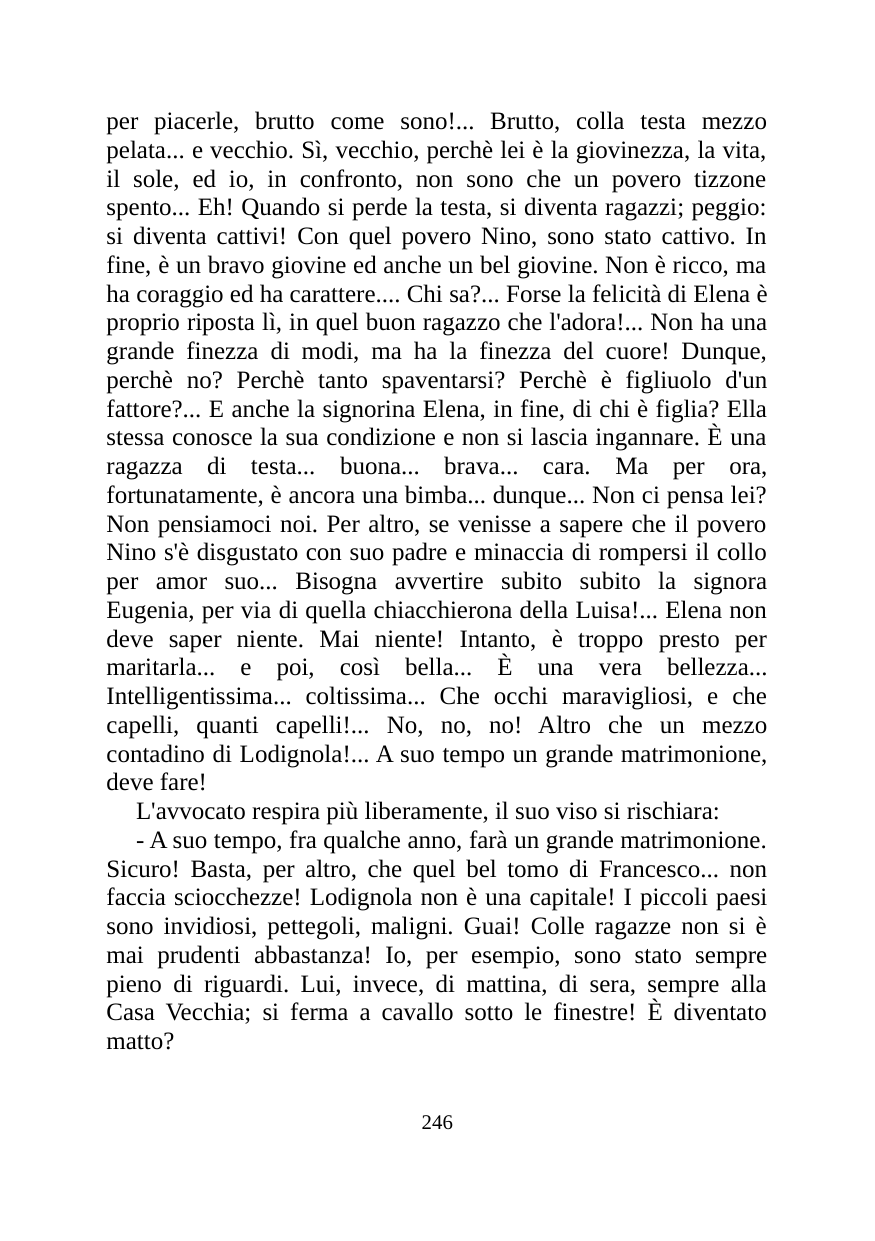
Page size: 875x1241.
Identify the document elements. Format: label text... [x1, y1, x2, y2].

text - A suo tempo, fra qualche anno, farà un grande matrimonione. Sicuro! Basta, per altro, che quel bel tomo di Francesco... non faccia sciocchezze! Lodignola non è una capitale! I piccoli paesi sono invidiosi, pettegoli, maligni. Guai! Colle ragazze non si è mai prudenti abbastanza! Io, per esempio, sono stato sempre pieno di riguardi. Lui, invece, di mattina, di sera, sempre alla Casa Vecchia; si ferma a cavallo sotto le finestre! È diventato matto? [106, 825, 768, 1055]
text L'avvocato respira più liberamente, il suo viso si rischiara: [106, 796, 768, 825]
text per piacerle, brutto come sono!... Brutto, colla testa mezzo pelata... e vecchio. Sì, vecchio, perchè lei è la giovinezza, la vita, il sole, ed io, in confronto, non sono che un povero tizzone spento... Eh! Quando si perde la testa, si diventa ragazzi; peggio: si diventa cattivi! Con quel povero Nino, sono stato cattivo. In fine, è un bravo giovine ed anche un bel giovine. Non è ricco, ma ha coraggio ed ha carattere.... Chi sa?... Forse la felicità di Elena è proprio riposta lì, in quel buon ragazzo che l'adora!... Non ha una grande finezza di modi, ma ha la finezza del cuore! Dunque, perchè no? Perchè tanto spaventarsi? Perchè è figliuolo d'un fattore?... E anche la signorina Elena, in fine, di chi è figlia? Ella stessa conosce la sua condizione e non si lascia ingannare. È una ragazza di testa... buona... brava... cara. Ma per ora, fortunatamente, è ancora una bimba... dunque... Non ci pensa lei? Non pensiamoci noi. Per altro, se venisse a sapere che il povero Nino s'è disgustato con suo padre e minaccia di rompersi il collo per amor suo... Bisogna avvertire subito subito la signora Eugenia, per via di quella chiacchierona della Luisa!... Elena non deve saper niente. Mai niente! Intanto, è troppo presto per maritarla... e poi, così bella... È una vera bellezza... Intelligentissima... coltissima... Che occhi maravigliosi, e che capelli, quanti capelli!... No, no, no! Altro che un mezzo contadino di Lodignola!... A suo tempo un grande matrimonione, deve fare! [106, 106, 768, 796]
